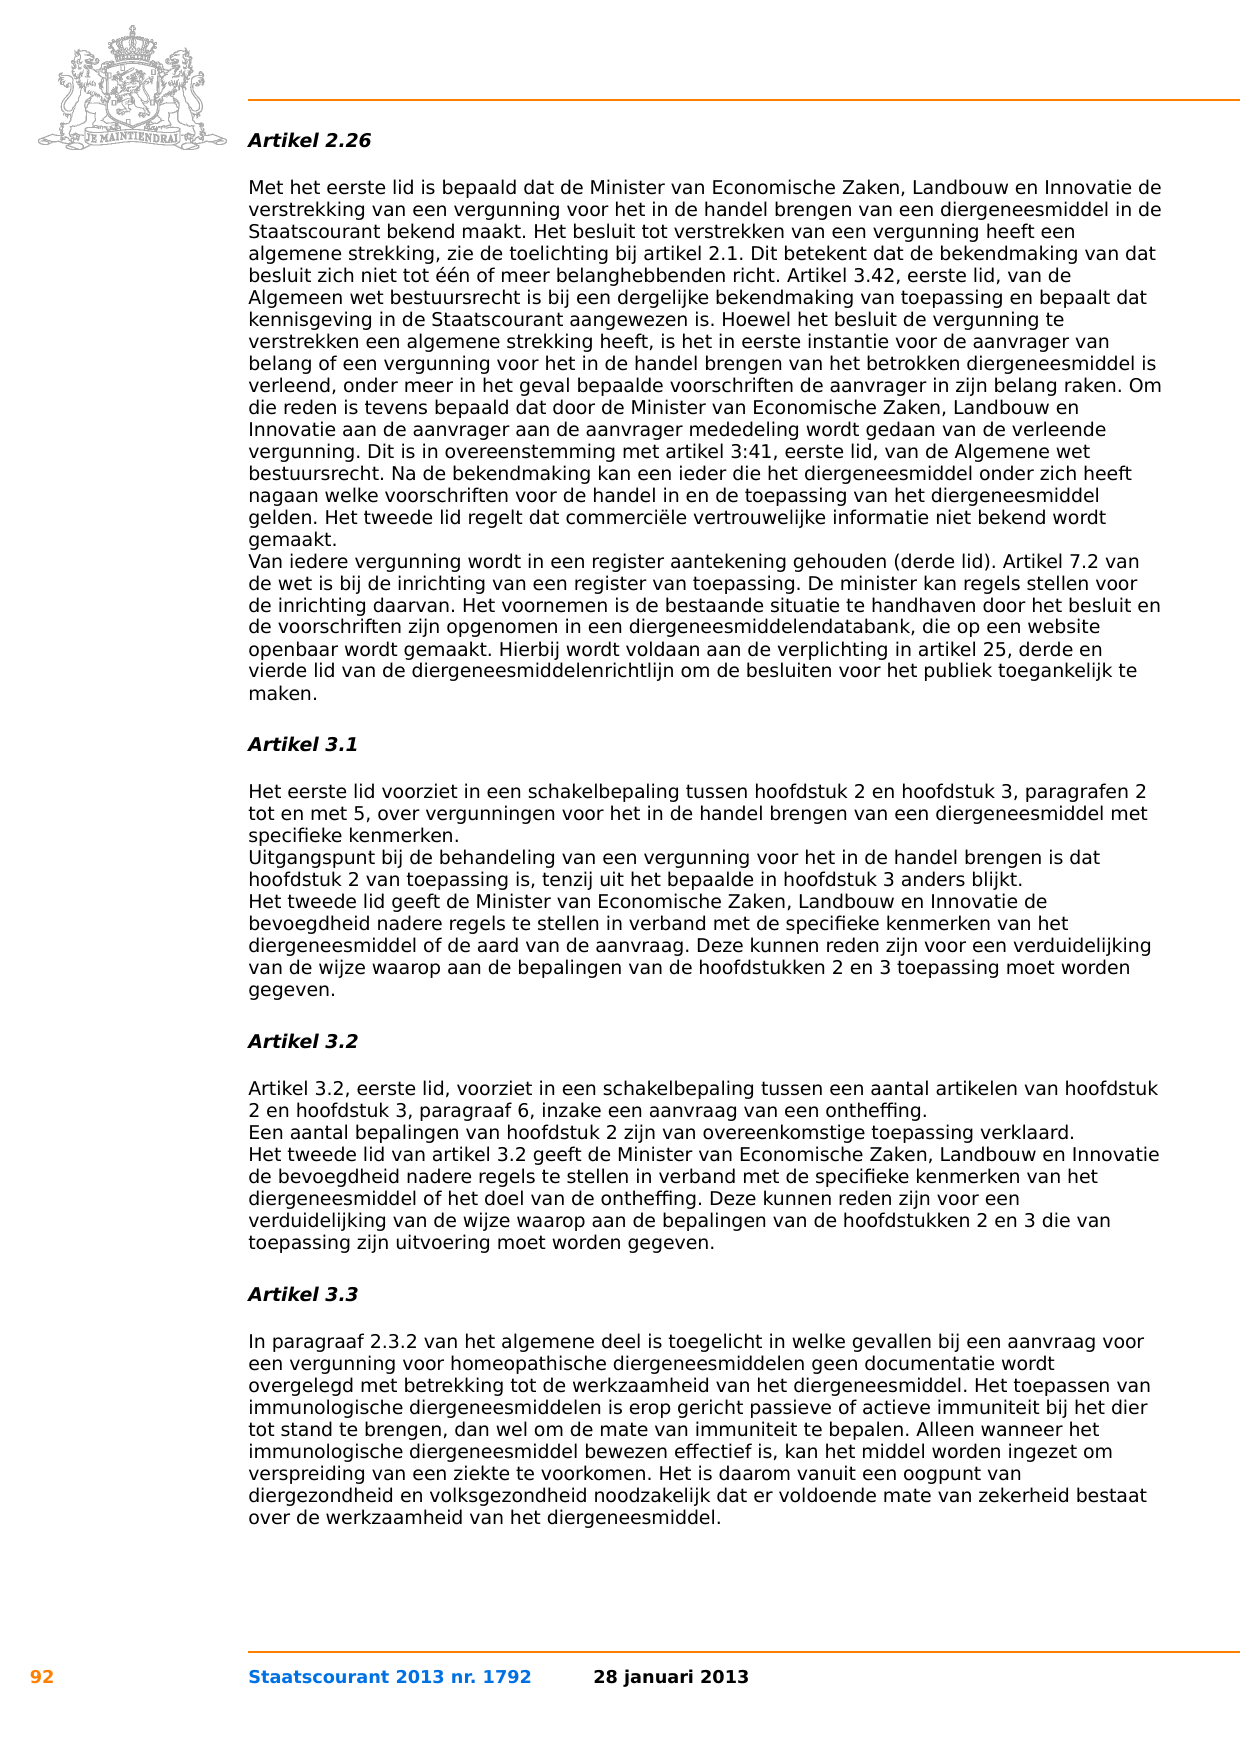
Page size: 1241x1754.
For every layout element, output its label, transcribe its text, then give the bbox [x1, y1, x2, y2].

text Het eerste lid voorziet in een schakelbepaling tussen hoofdstuk 2 en hoofdstuk 3, paragrafen 2 tot en met 5, over vergunningen voor het in de handel brengen van een diergeneesmiddel met specifieke kenmerken. [248, 781, 1163, 847]
text Artikel 3.2, eerste lid, voorziet in een schakelbepaling tussen een aantal artikelen van hoofdstuk 2 en hoofdstuk 3, paragraaf 6, inzake een aanvraag van een ontheffing. [248, 1078, 1163, 1122]
text Een aantal bepalingen van hoofdstuk 2 zijn van overeenkomstige toepassing verklaard. [248, 1122, 1163, 1144]
text Van iedere vergunning wordt in een register aantekening gehouden (derde lid). Artikel 7.2 van de wet is bij de inrichting van een register van toepassing. De minister kan regels stellen voor de inrichting daarvan. Het voornemen is de bestaande situatie te handhaven door het besluit en de voorschriften zijn opgenomen in een diergeneesmiddelendatabank, die op een website openbaar wordt gemaakt. Hierbij wordt voldaan aan de verplichting in artikel 25, derde en vierde lid van de diergeneesmiddelenrichtlijn om de besluiten voor het publiek toegankelijk te maken. [248, 551, 1163, 704]
picture [38, 25, 227, 150]
subtitle Artikel 3.3 [248, 1284, 1163, 1306]
subtitle Artikel 2.26 [248, 130, 1163, 152]
text Het tweede lid van artikel 3.2 geeft de Minister van Economische Zaken, Landbouw en Innovatie de bevoegdheid nadere regels te stellen in verband met de specifieke kenmerken van het diergeneesmiddel of het doel van de ontheffing. Deze kunnen reden zijn voor een verduidelijking van de wijze waarop aan de bepalingen van de hoofdstukken 2 en 3 die van toepassing zijn uitvoering moet worden gegeven. [248, 1144, 1163, 1254]
subtitle Artikel 3.1 [248, 734, 1163, 756]
text Het tweede lid geeft de Minister van Economische Zaken, Landbouw en Innovatie de bevoegdheid nadere regels te stellen in verband met de specifieke kenmerken van het diergeneesmiddel of de aard van de aanvraag. Deze kunnen reden zijn voor een verduidelijking van de wijze waarop aan de bepalingen van de hoofdstukken 2 en 3 toepassing moet worden gegeven. [248, 891, 1163, 1001]
text Met het eerste lid is bepaald dat de Minister van Economische Zaken, Landbouw en Innovatie de verstrekking van een vergunning voor het in de handel brengen van een diergeneesmiddel in de Staatscourant bekend maakt. Het besluit tot verstrekken van een vergunning heeft een algemene strekking, zie de toelichting bij artikel 2.1. Dit betekent dat de bekendmaking van dat besluit zich niet tot één of meer belanghebbenden richt. Artikel 3.42, eerste lid, van de Algemeen wet bestuursrecht is bij een dergelijke bekendmaking van toepassing en bepaalt dat kennisgeving in de Staatscourant aangewezen is. Hoewel het besluit de vergunning te verstrekken een algemene strekking heeft, is het in eerste instantie voor de aanvrager van belang of een vergunning voor het in de handel brengen van het betrokken diergeneesmiddel is verleend, onder meer in het geval bepaalde voorschriften de aanvrager in zijn belang raken. Om die reden is tevens bepaald dat door de Minister van Economische Zaken, Landbouw en Innovatie aan de aanvrager aan de aanvrager mededeling wordt gedaan van de verleende vergunning. Dit is in overeenstemming met artikel 3:41, eerste lid, van de Algemene wet bestuursrecht. Na de bekendmaking kan een ieder die het diergeneesmiddel onder zich heeft nagaan welke voorschriften voor de handel in en de toepassing van het diergeneesmiddel gelden. Het tweede lid regelt dat commerciële vertrouwelijke informatie niet bekend wordt gemaakt. [248, 177, 1163, 551]
text Uitgangspunt bij de behandeling van een vergunning voor het in de handel brengen is dat hoofdstuk 2 van toepassing is, tenzij uit het bepaalde in hoofdstuk 3 anders blijkt. [248, 847, 1163, 891]
subtitle Artikel 3.2 [248, 1031, 1163, 1053]
text In paragraaf 2.3.2 van het algemene deel is toegelicht in welke gevallen bij een aanvraag voor een vergunning voor homeopathische diergeneesmiddelen geen documentatie wordt overgelegd met betrekking tot de werkzaamheid van het diergeneesmiddel. Het toepassen van immunologische diergeneesmiddelen is erop gericht passieve of actieve immuniteit bij het dier tot stand te brengen, dan wel om de mate van immuniteit te bepalen. Alleen wanneer het immunologische diergeneesmiddel bewezen effectief is, kan het middel worden ingezet om verspreiding van een ziekte te voorkomen. Het is daarom vanuit een oogpunt van diergezondheid en volksgezondheid noodzakelijk dat er voldoende mate van zekerheid bestaat over de werkzaamheid van het diergeneesmiddel. [248, 1331, 1163, 1529]
